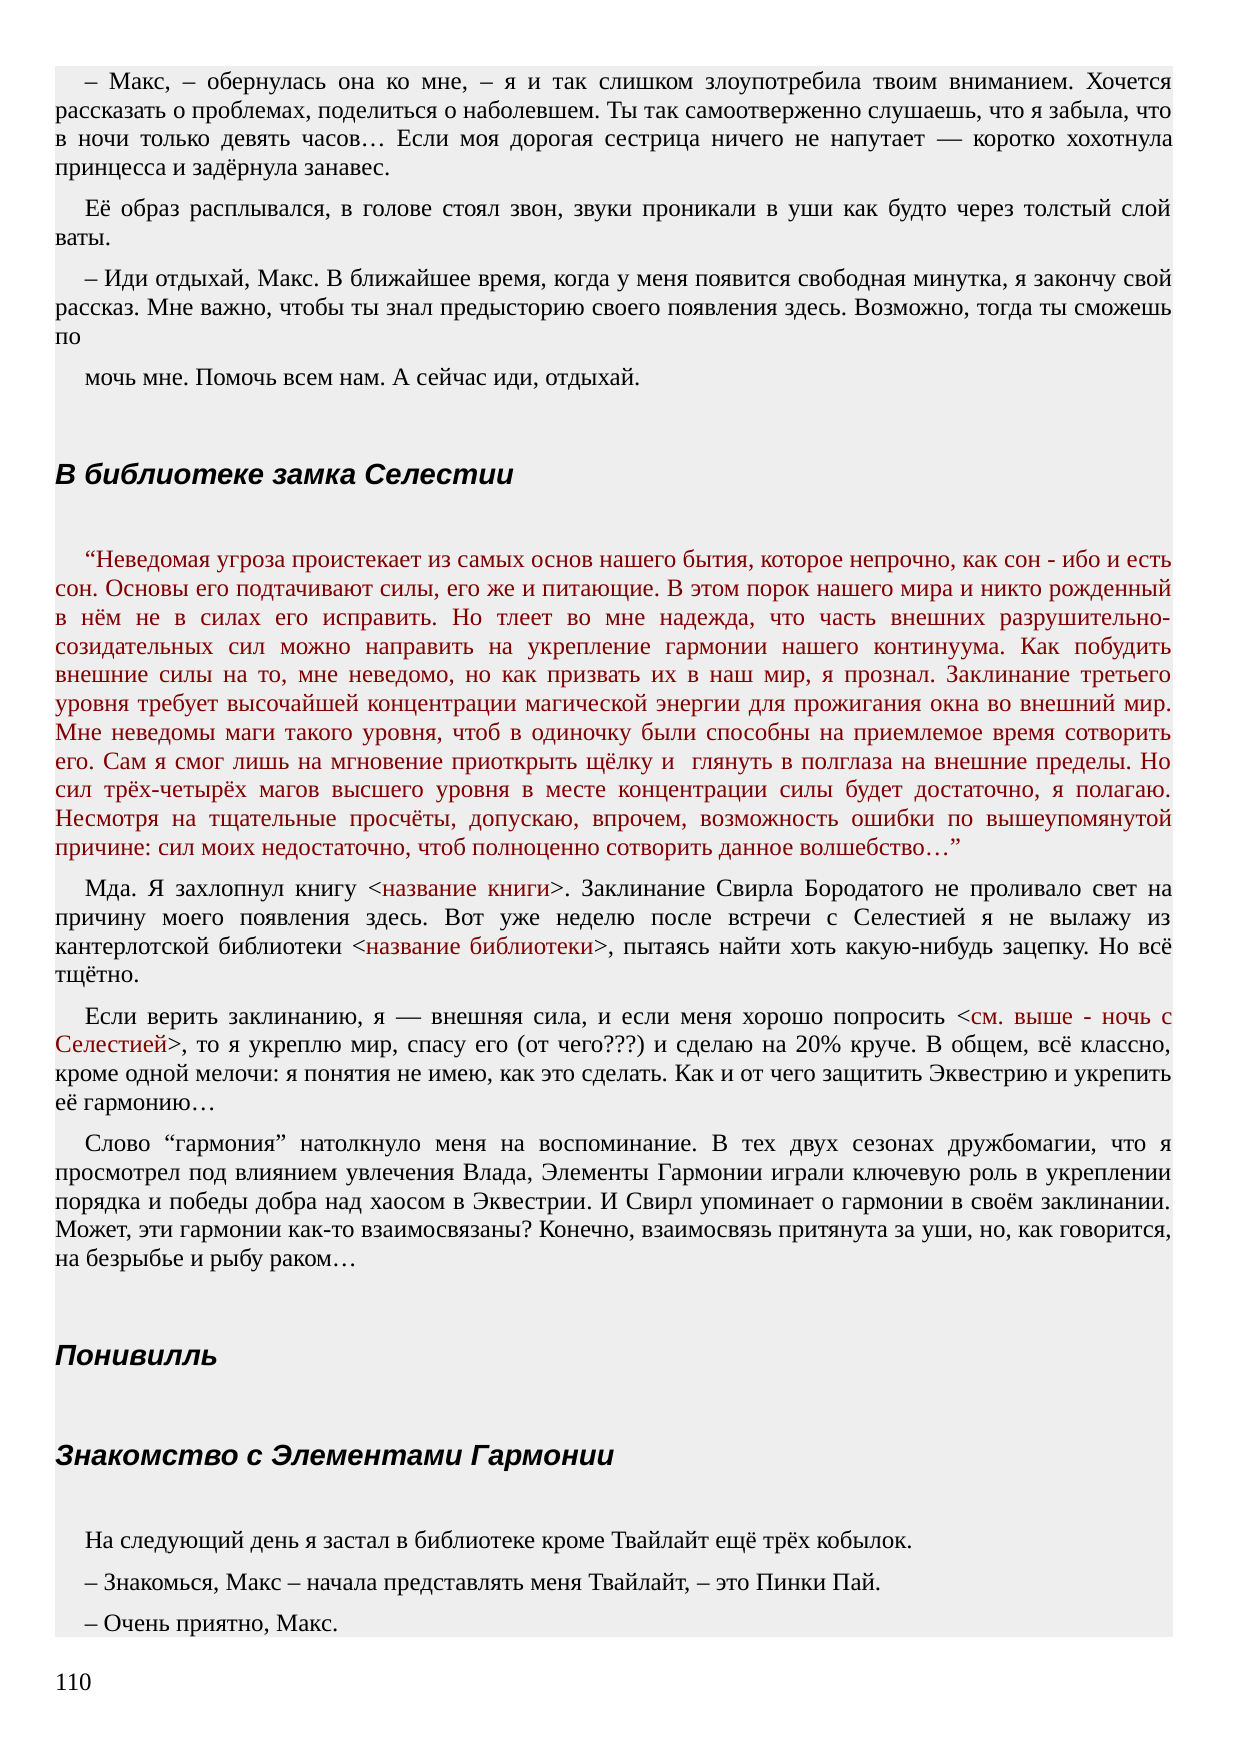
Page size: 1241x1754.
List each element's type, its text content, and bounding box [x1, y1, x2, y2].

text – Иди отдыхай, Макс. В ближайшее время, когда у меня появится свободная минутка, я закончу свой рассказ. Мне важно, чтобы ты знал предысторию своего появления здесь. Возможно, тогда ты сможешь по [55, 263, 1173, 350]
text – Очень приятно, Макс. [55, 1608, 1173, 1637]
text мочь мне. Помочь всем нам. А сейчас иди, отдыхай. [55, 362, 1173, 391]
text – Знакомься, Макс – начала представлять меня Твайлайт, – это Пинки Пай. [55, 1567, 1173, 1595]
text На следующий день я застал в библиотеке кроме Твайлайт ещё трёх кобылок. [55, 1525, 1173, 1554]
text – Макс, – обернулась она ко мне, – я и так слишком злоупотребила твоим вниманием. Хочется рассказать о проблемах, поделиться о наболевшем. Ты так самоотверженно слушаешь, что я забыла, что в ночи только девять часов… Если моя дорогая сестрица ничего не напутает — коротко хохотнула принцесса и задёрнула занавес. [55, 66, 1173, 181]
text Мда. Я захлопнул книгу <название книги>. Заклинание Свирла Бородатого не проливало свет на причину моего появления здесь. Вот уже неделю после встречи с Селестией я не вылажу из кантерлотской библиотеки <название библиотеки>, пытаясь найти хоть какую-нибудь зацепку. Но всё тщётно. [55, 873, 1173, 988]
text Её образ расплывался, в голове стоял звон, звуки проникали в уши как будто через толстый слой ваты. [55, 193, 1173, 251]
subtitle Знакомство с Элементами Гармонии [55, 1438, 1173, 1472]
text Если верить заклинанию, я — внешняя сила, и если меня хорошо попросить <см. выше - ночь с Селестией>, то я укреплю мир, спасу его (от чего???) и сделаю на 20% круче. В общем, всё классно, кроме одной мелочи: я понятия не имею, как это сделать. Как и от чего защитить Эквестрию и укрепить её гармонию… [55, 1001, 1173, 1116]
subtitle Понивилль [55, 1338, 1173, 1372]
subtitle В библиотеке замка Селестии [55, 457, 1173, 491]
text Слово “гармония” натолкнуло меня на воспоминание. В тех двух сезонах дружбомагии, что я просмотрел под влиянием увлечения Влада, Элементы Гармонии играли ключевую роль в укреплении порядка и победы добра над хаосом в Эквестрии. И Свирл упоминает о гармонии в своём заклинании. Может, эти гармонии как-то взаимосвязаны? Конечно, взаимосвязь притянута за уши, но, как говорится, на безрыбье и рыбу раком… [55, 1128, 1173, 1272]
text “Неведомая угроза проистекает из самых основ нашего бытия, которое непрочно, как сон - ибо и есть сон. Основы его подтачивают силы, его же и питающие. В этом порок нашего мира и никто рожденный в нём не в силах его исправить. Но тлеет во мне надежда, что часть внешних разрушительно-созидательных сил можно направить на укрепление гармонии нашего континуума. Как побудить внешние силы на то, мне неведомо, но как призвать их в наш мир, я прознал. Заклинание третьего уровня требует высочайшей концентрации магической энергии для прожигания окна во внешний мир. Мне неведомы маги такого уровня, чтоб в одиночку были способны на приемлемое время сотворить его. Сам я смог лишь на мгновение приоткрыть щёлку и глянуть в полглаза на внешние пределы. Но сил трёх-четырёх магов высшего уровня в месте концентрации силы будет достаточно, я полагаю. Несмотря на тщательные просчёты, допускаю, впрочем, возможность ошибки по вышеупомянутой причине: сил моих недостаточно, чтоб полноценно сотворить данное волшебство…” [55, 544, 1173, 861]
